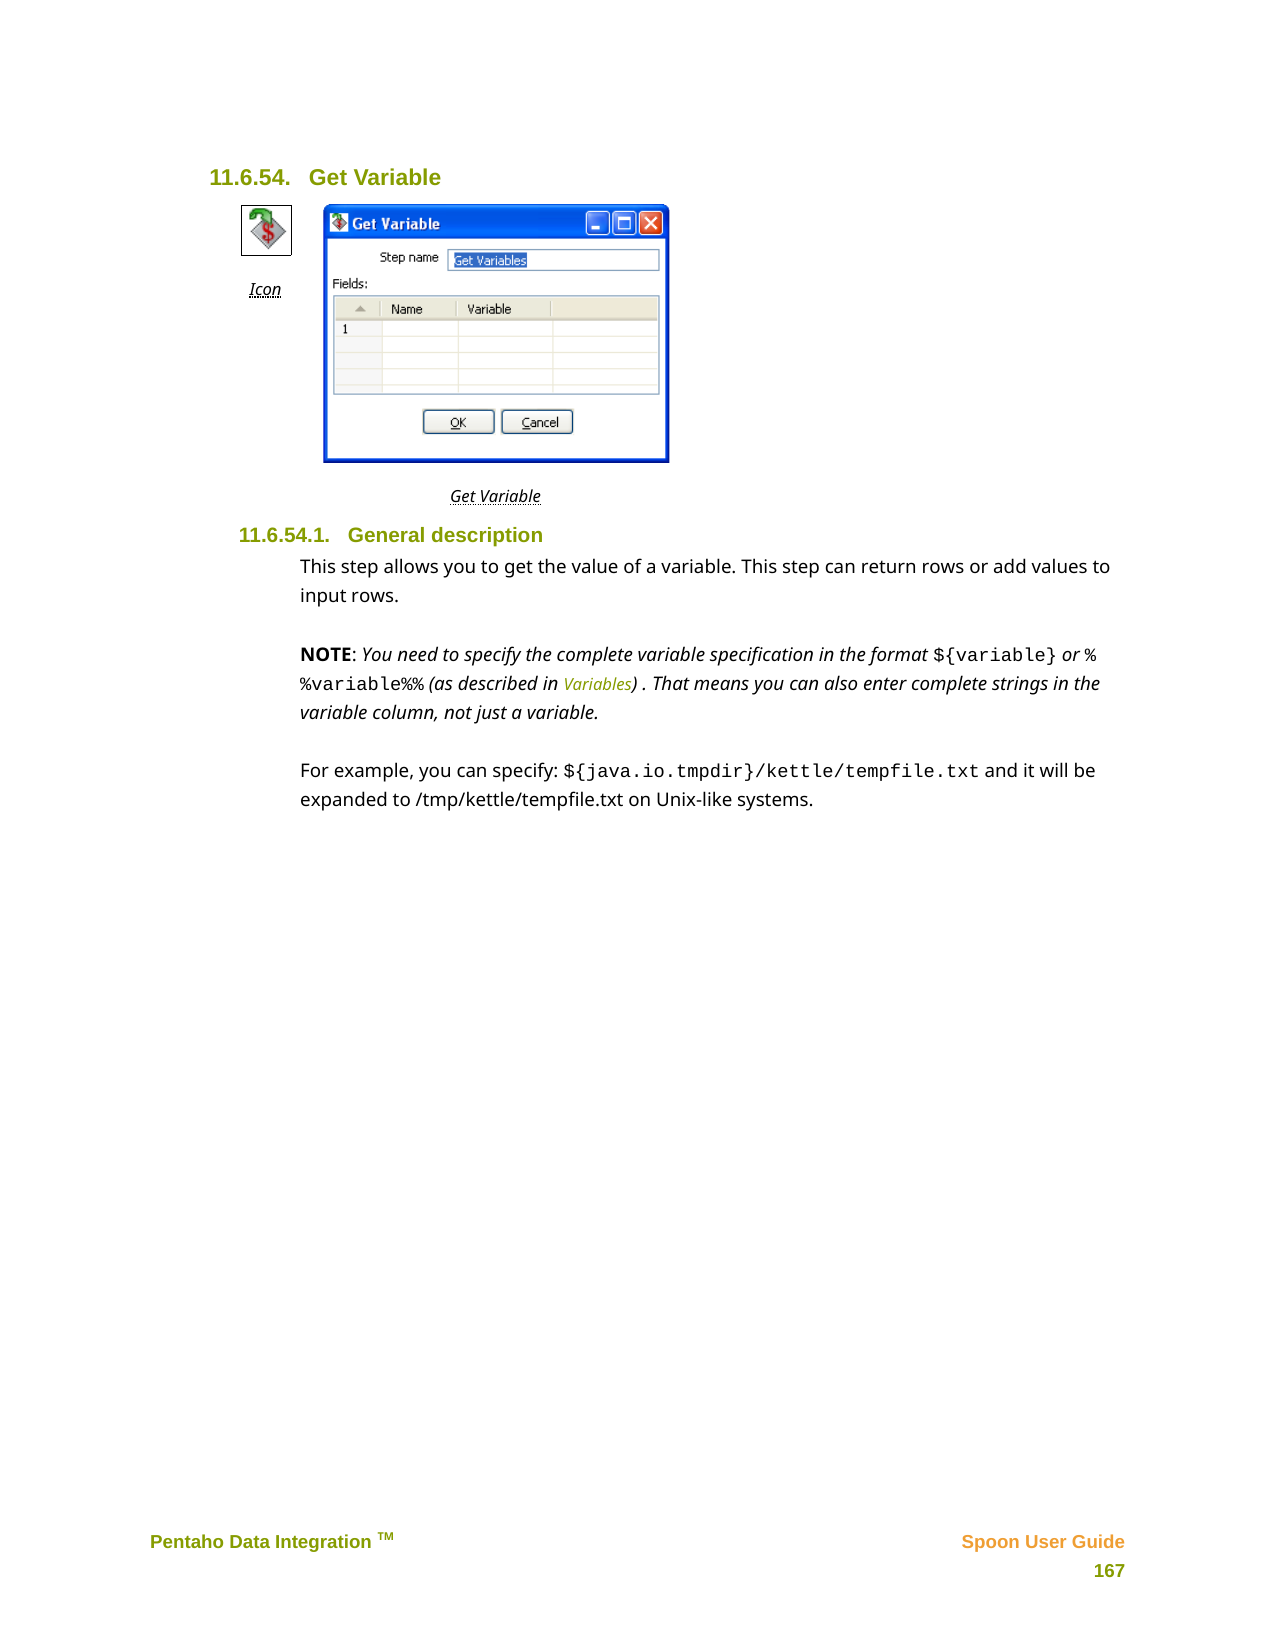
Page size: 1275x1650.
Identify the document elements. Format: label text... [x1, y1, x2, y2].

subtitle Get Variable [209, 157, 1125, 192]
text This step allows you to get the value of a variable. This step can return rows or add values to input rows. [300, 550, 1125, 608]
subtitle General description [239, 515, 1125, 549]
text For example, you can specify: ${java.io.tmpdir}/kettle/tempfile.txt and it will be expanded to /tmp/kettle/tempfile.txt on Unix-like systems. [300, 754, 1125, 813]
text NOTE: You need to specify the complete variable specification in the format ${variable} or %%variable%% (as described in Variables) . That means you can also enter complete strings in the variable column, not just a variable. [300, 638, 1125, 725]
picture [244, 207, 288, 252]
picture [323, 204, 670, 463]
text Icon [240, 277, 292, 300]
text Get Variable [323, 485, 669, 508]
